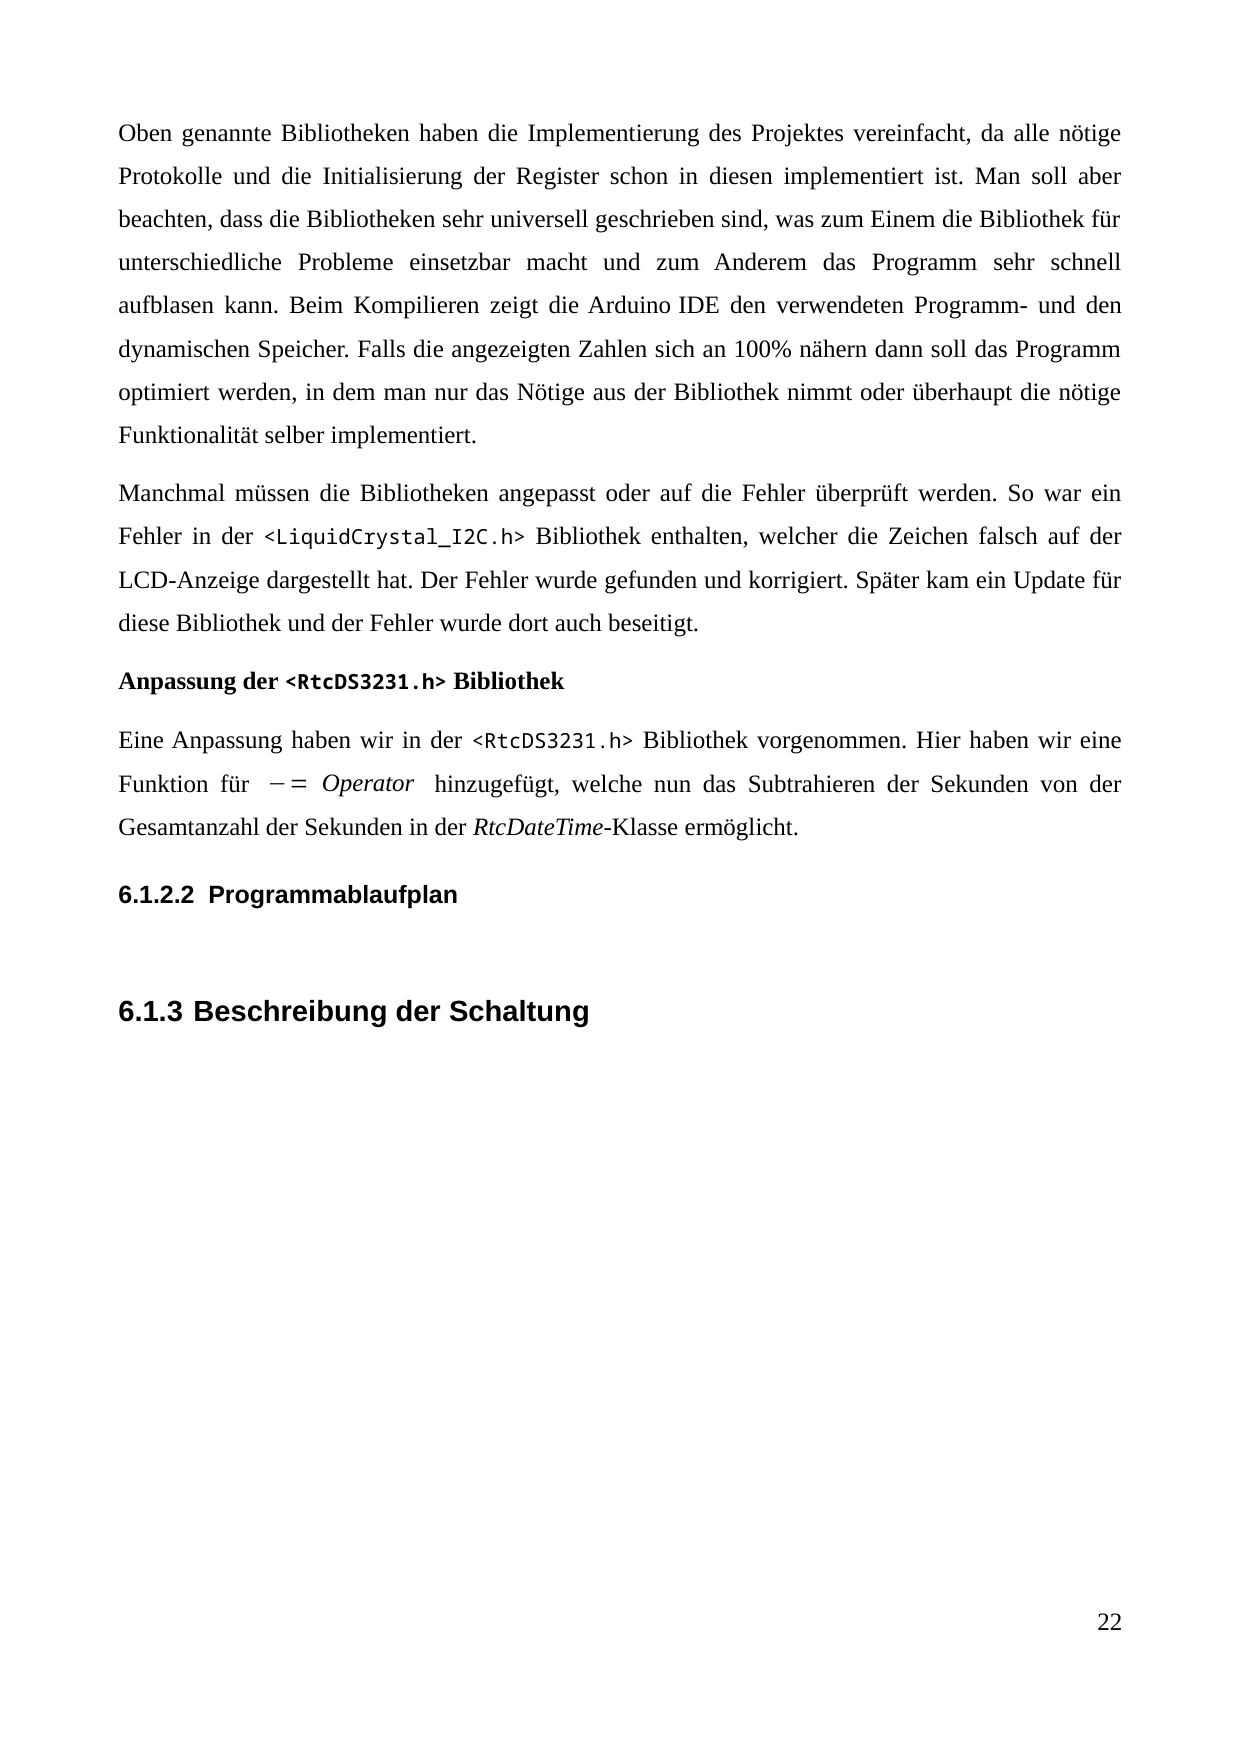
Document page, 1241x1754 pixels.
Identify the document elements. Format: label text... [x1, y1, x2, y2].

text Oben genannte Bibliotheken haben die Implementierung des Projektes vereinfacht, da alle nötige Protokolle und die Initialisierung der Register schon in diesen implementiert ist. Man soll aber beachten, dass die Bibliotheken sehr universell geschrieben sind, was zum Einem die Bibliothek für unterschiedliche Probleme einsetzbar macht und zum Anderem das Programm sehr schnell aufblasen kann. Beim Kompilieren zeigt die Arduino IDE den verwendeten Programm- und den dynamischen Speicher. Falls die angezeigten Zahlen sich an 100% nähern dann soll das Programm optimiert werden, in dem man nur das Nötige aus der Bibliothek nimmt oder überhaupt die nötige Funktionalität selber implementiert. [118, 118, 1122, 449]
text Anpassung der <RtcDS3231.h> Bibliothek [118, 666, 1122, 695]
text Manchmal müssen die Bibliotheken angepasst oder auf die Fehler überprüft werden. So war ein Fehler in der <LiquidCrystal_I2C.h> Bibliothek enthalten, welcher die Zeichen falsch auf der LCD-Anzeige dargestellt hat. Der Fehler wurde gefunden und korrigiert. Später kam ein Update für diese Bibliothek und der Fehler wurde dort auch beseitigt. [118, 478, 1122, 637]
subtitle Programmablaufplan [118, 880, 1122, 909]
subtitle Beschreibung der Schaltung [118, 993, 1122, 1027]
text Eine Anpassung haben wir in der <RtcDS3231.h> Bibliothek vorgenommen. Hier haben wir eine Funktion fürhinzugefügt, welche nun das Subtrahieren der Sekunden von der Gesamtanzahl der Sekunden in der RtcDateTime-Klasse ermöglicht. [118, 725, 1122, 841]
